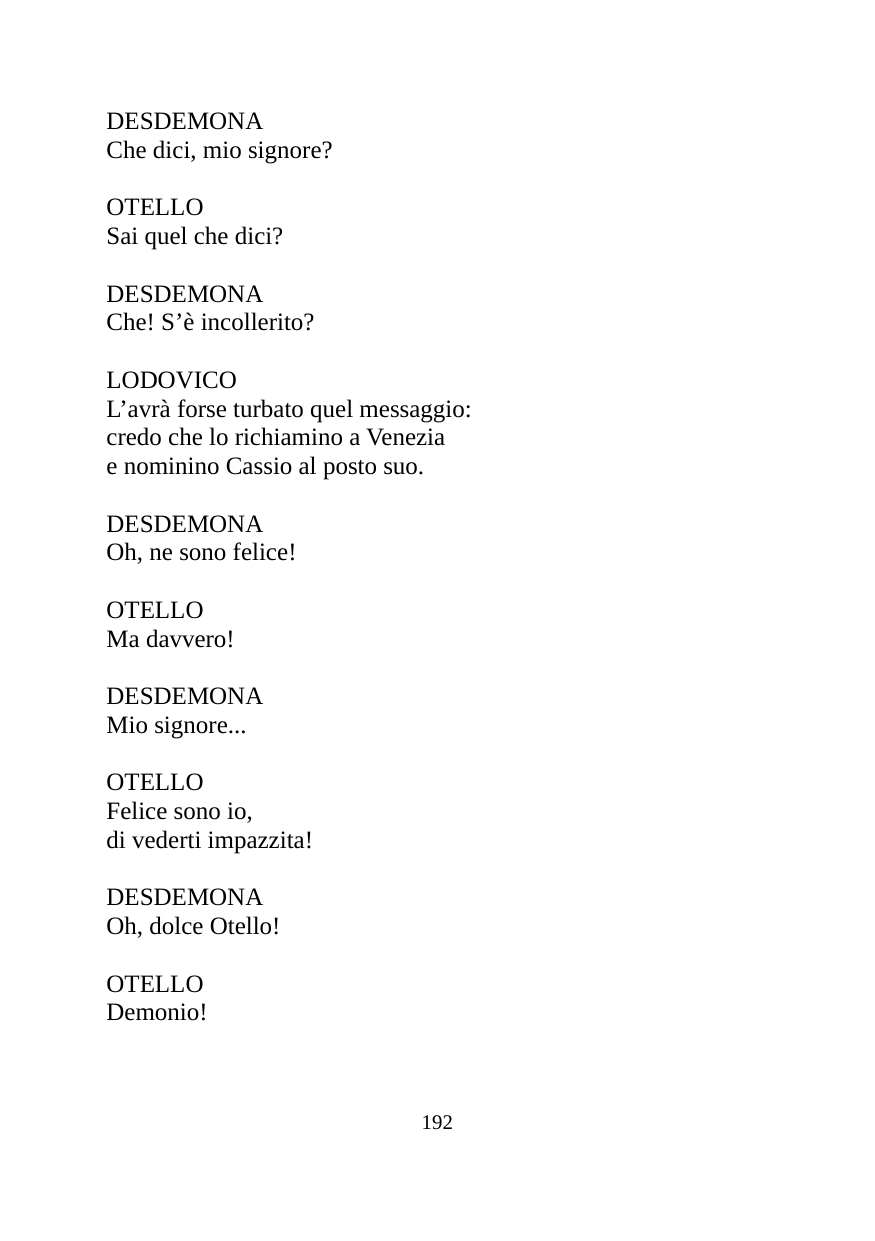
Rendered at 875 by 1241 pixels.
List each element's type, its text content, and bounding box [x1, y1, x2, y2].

text DESDEMONA Che dici, mio signore? [106, 106, 768, 164]
text OTELLO Felice sono io, [106, 767, 768, 825]
text LODOVICO L’avrà forse turbato quel messaggio: [106, 365, 768, 422]
text OTELLO Demonio! [106, 969, 768, 1026]
text DESDEMONA Che! S’è incollerito? [106, 279, 768, 336]
text OTELLO Ma davvero! [106, 595, 768, 652]
text OTELLO Sai quel che dici? [106, 192, 768, 250]
text credo che lo richiamino a Venezia [106, 422, 768, 451]
text e nominino Cassio al posto suo. [106, 451, 768, 480]
text DESDEMONA Oh, dolce Otello! [106, 882, 768, 940]
text DESDEMONA Mio signore... [106, 681, 768, 739]
text DESDEMONA Oh, ne sono felice! [106, 509, 768, 566]
text di vederti impazzita! [106, 825, 768, 854]
